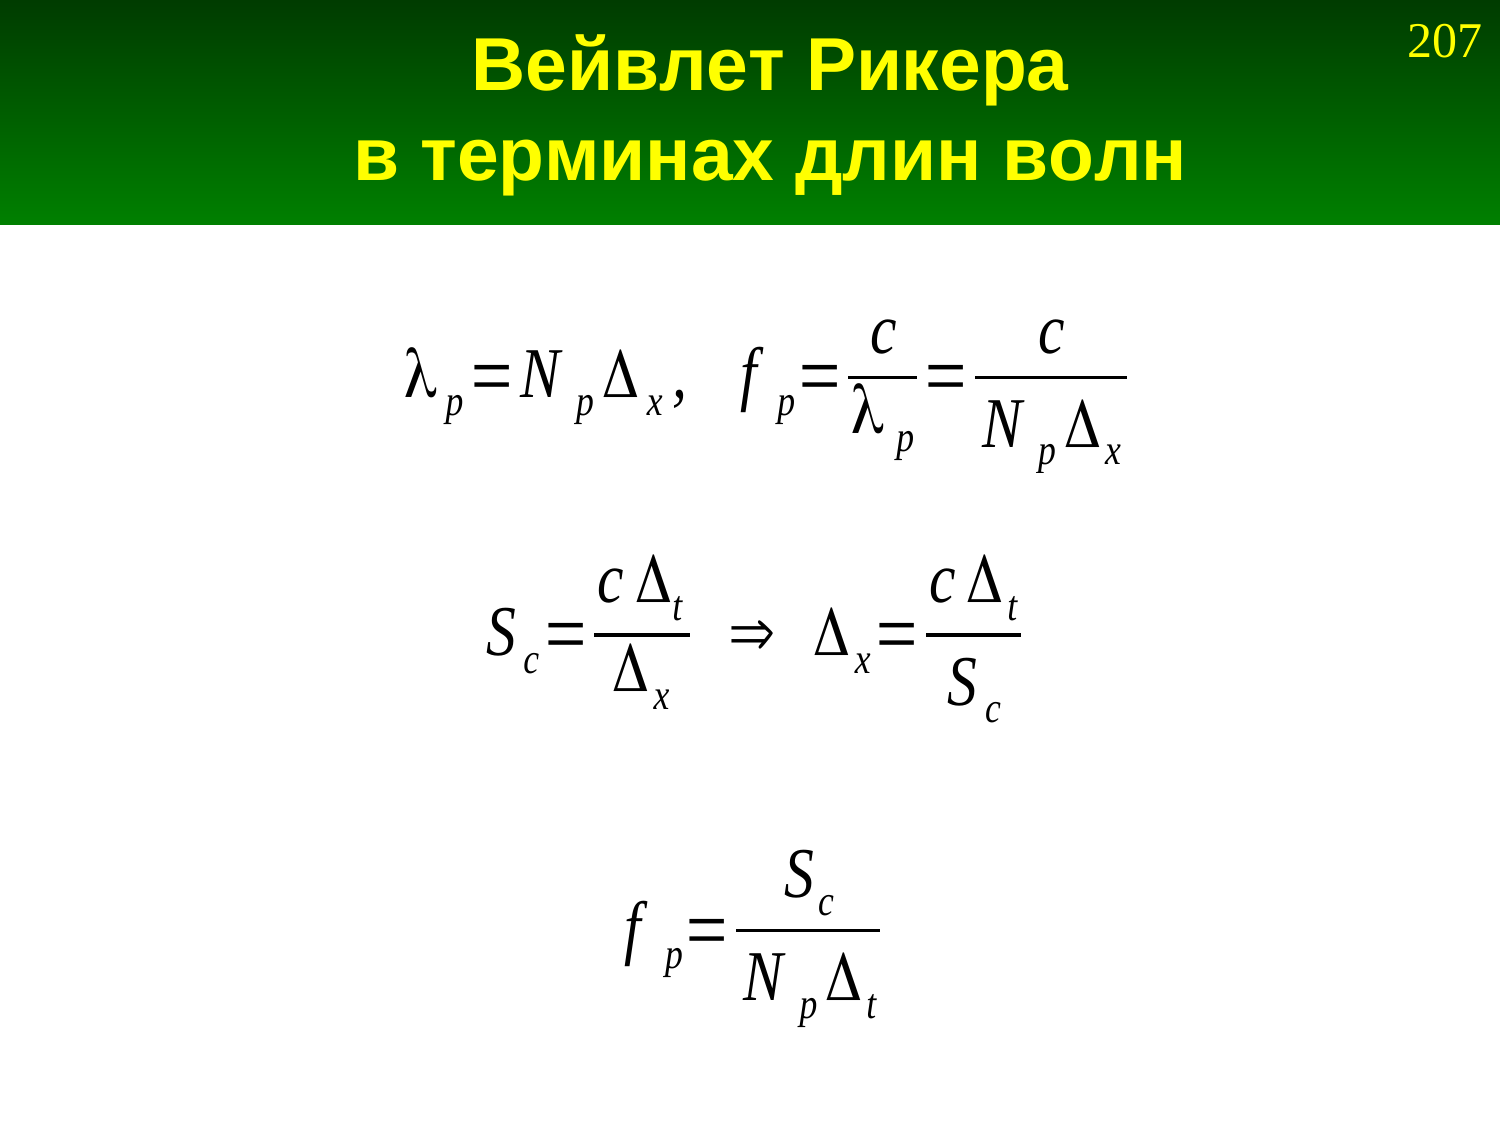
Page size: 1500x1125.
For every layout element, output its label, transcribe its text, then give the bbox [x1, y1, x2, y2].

chart [467, 539, 1040, 733]
title Вейвлет Рикера в терминах длин волн [100, 7, 1441, 204]
chart [389, 290, 1144, 473]
chart [598, 834, 898, 1028]
